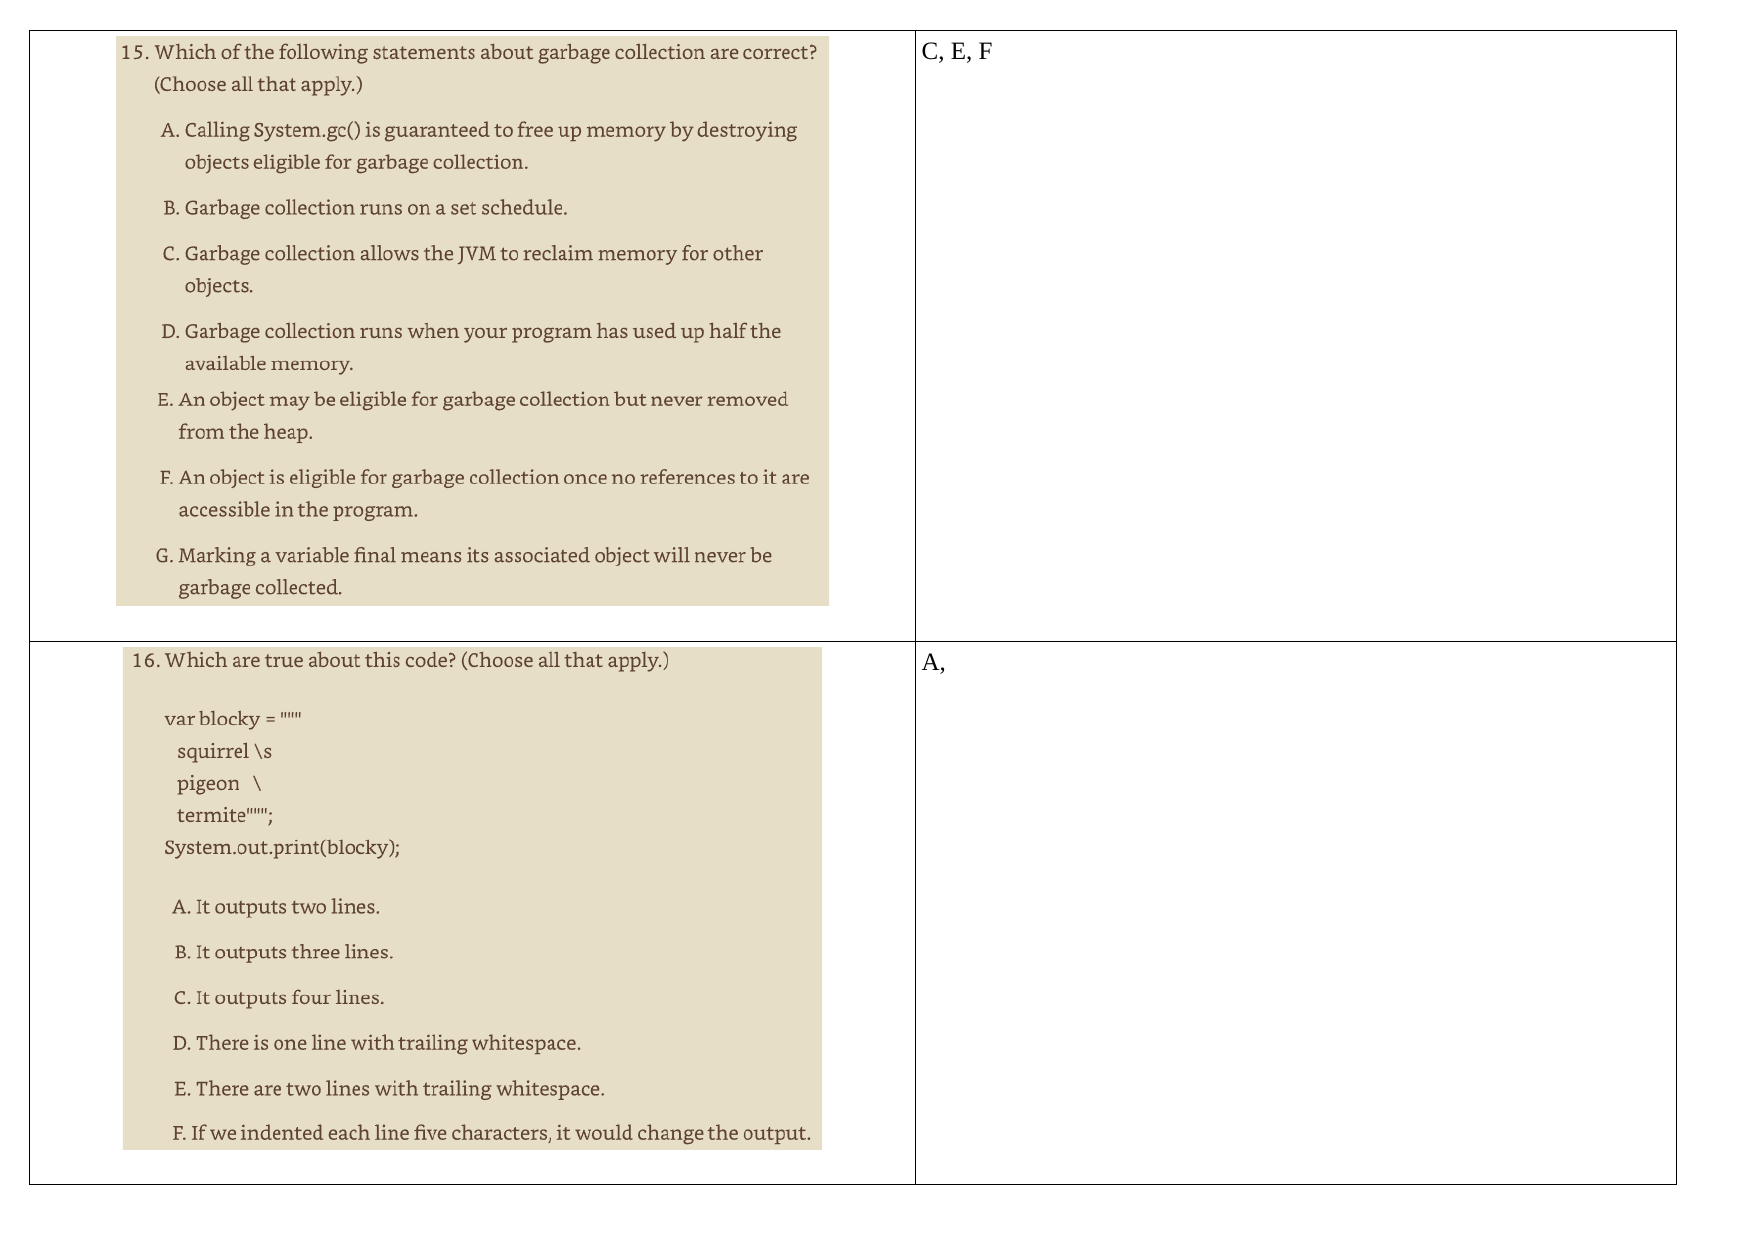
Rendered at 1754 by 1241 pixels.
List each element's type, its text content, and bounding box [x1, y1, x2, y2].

table_cell C, E, F [916, 31, 1676, 641]
table_cell A, [916, 642, 1676, 1184]
table_cell [30, 642, 915, 1184]
picture [122, 647, 823, 1150]
picture [116, 36, 830, 606]
table_cell [30, 31, 915, 641]
